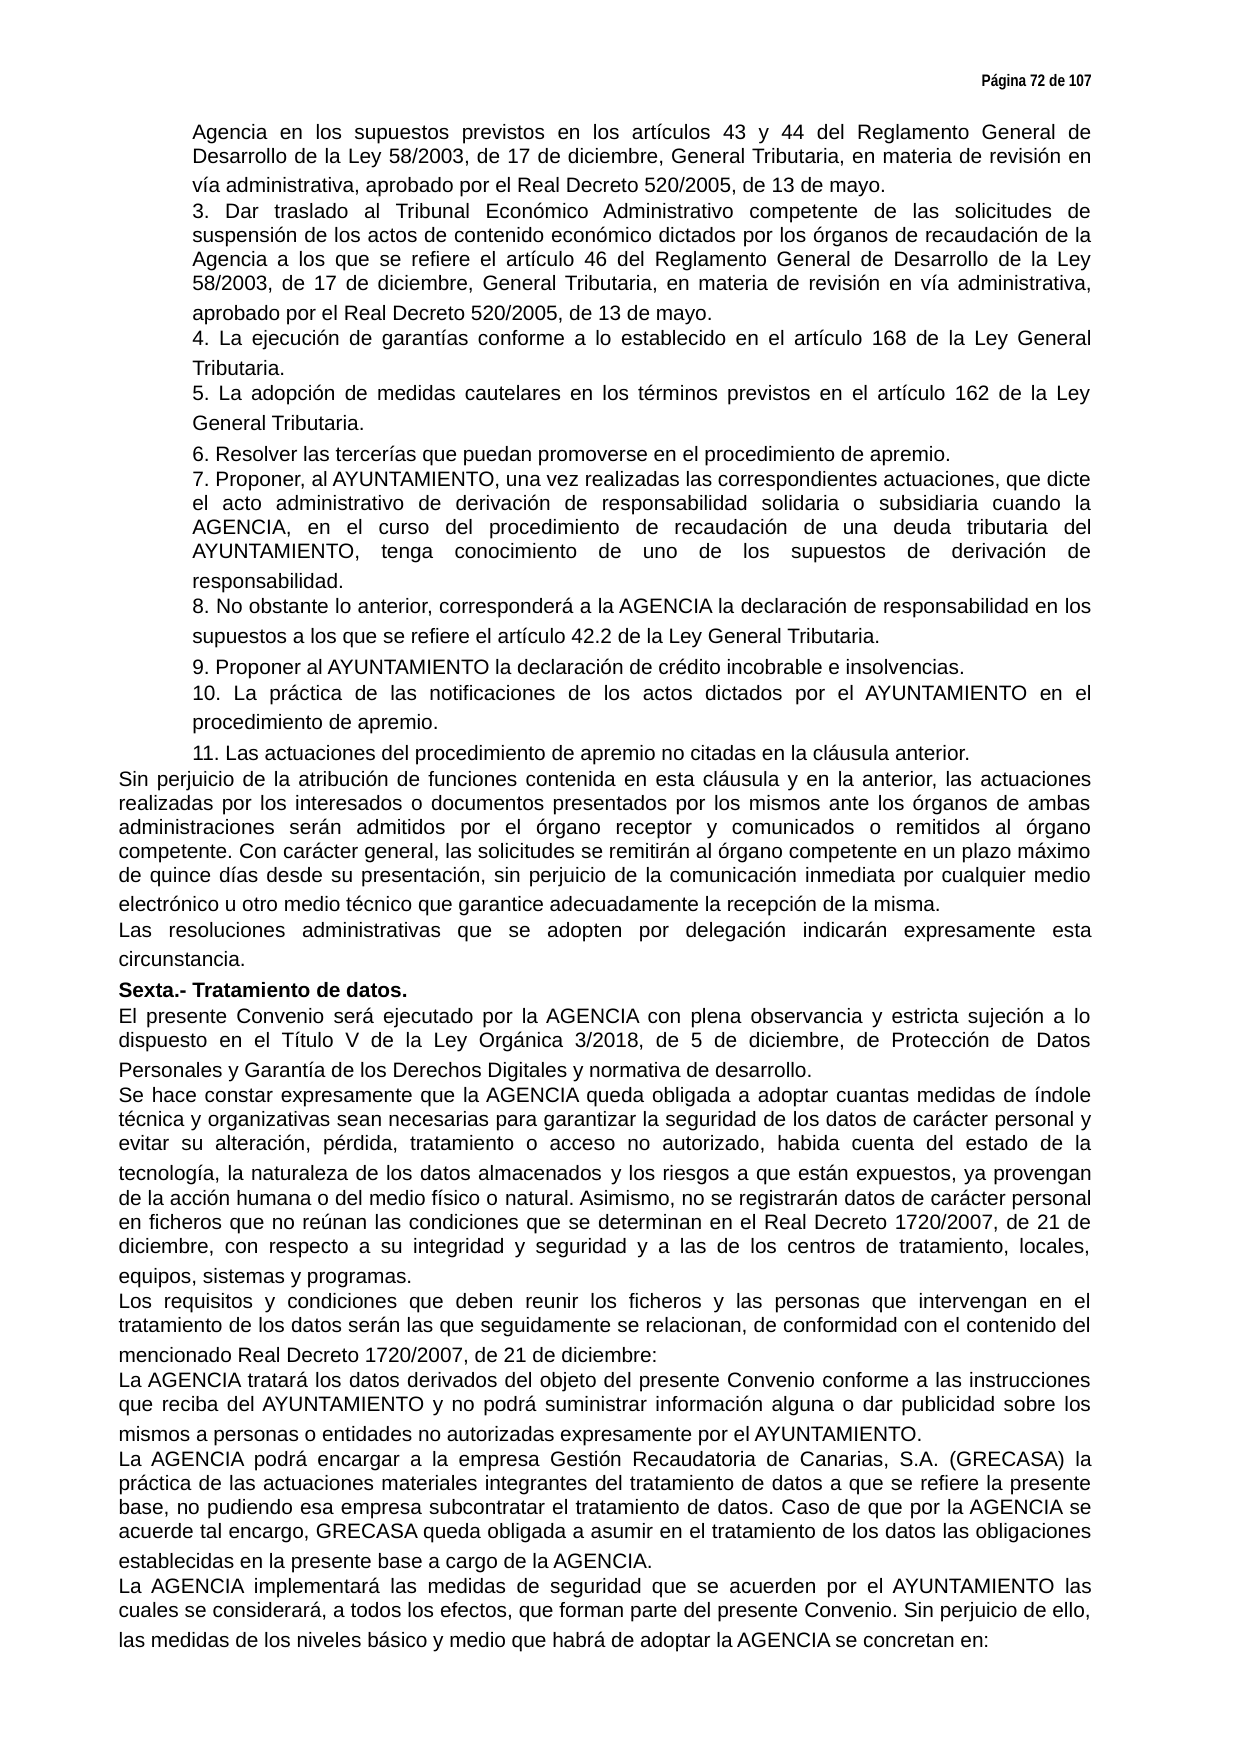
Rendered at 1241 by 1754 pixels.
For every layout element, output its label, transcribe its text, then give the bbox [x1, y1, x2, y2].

text 4. La ejecución de garantías conforme a lo establecido en el artículo 168 de la Ley General Tributaria. [192, 326, 1092, 381]
text Agencia en los supuestos previstos en los artículos 43 y 44 del Reglamento General de Desarrollo de la Ley 58/2003, de 17 de diciembre, General Tributaria, en materia de revisión en vía administrativa, aprobado por el Real Decreto 520/2005, de 13 de mayo. [192, 120, 1092, 199]
text Las resoluciones administrativas que se adopten por delegación indicarán expresamente esta circunstancia. [118, 917, 1092, 973]
text 8. No obstante lo anterior, corresponderá a la AGENCIA la declaración de responsabilidad en los supuestos a los que se refiere el artículo 42.2 de la Ley General Tributaria. [192, 594, 1092, 649]
text 9. Proponer al AYUNTAMIENTO la declaración de crédito incobrable e insolvencias. [192, 649, 1092, 680]
text Sexta.- Tratamiento de datos. [118, 973, 1092, 1004]
text El presente Convenio será ejecutado por la AGENCIA con plena observancia y estricta sujeción a lo dispuesto en el Título V de la Ley Orgánica 3/2018, de 5 de diciembre, de Protección de Datos Personales y Garantía de los Derechos Digitales y normativa de desarrollo. [118, 1004, 1092, 1083]
text Se hace constar expresamente que la AGENCIA queda obligada a adoptar cuantas medidas de índole técnica y organizativas sean necesarias para garantizar la seguridad de los datos de carácter personal y evitar su alteración, pérdida, tratamiento o acceso no autorizado, habida cuenta del estado de la tecnología, la naturaleza de los datos almacenados y los riesgos a que están expuestos, ya provengan de la acción humana o del medio físico o natural. Asimismo, no se registrarán datos de carácter personal en ficheros que no reúnan las condiciones que se determinan en el Real Decreto 1720/2007, de 21 de diciembre, con respecto a su integridad y seguridad y a las de los centros de tratamiento, locales, equipos, sistemas y programas. [118, 1083, 1092, 1289]
text 11. Las actuaciones del procedimiento de apremio no citadas en la cláusula anterior. [192, 735, 1092, 767]
text Sin perjuicio de la atribución de funciones contenida en esta cláusula y en la anterior, las actuaciones realizadas por los interesados o documentos presentados por los mismos ante los órganos de ambas administraciones serán admitidos por el órgano receptor y comunicados o remitidos al órgano competente. Con carácter general, las solicitudes se remitirán al órgano competente en un plazo máximo de quince días desde su presentación, sin perjuicio de la comunicación inmediata por cualquier medio electrónico u otro medio técnico que garantice adecuadamente la recepción de la misma. [118, 767, 1092, 917]
text Los requisitos y condiciones que deben reunir los ficheros y las personas que intervengan en el tratamiento de los datos serán las que seguidamente se relacionan, de conformidad con el contenido del mencionado Real Decreto 1720/2007, de 21 de diciembre: [118, 1289, 1092, 1368]
text La AGENCIA implementará las medidas de seguridad que se acuerden por el AYUNTAMIENTO las cuales se considerará, a todos los efectos, que forman parte del presente Convenio. Sin perjuicio de ello, las medidas de los niveles básico y medio que habrá de adoptar la AGENCIA se concretan en: [118, 1574, 1092, 1653]
text La AGENCIA podrá encargar a la empresa Gestión Recaudatoria de Canarias, S.A. (GRECASA) la práctica de las actuaciones materiales integrantes del tratamiento de datos a que se refiere la presente base, no pudiendo esa empresa subcontratar el tratamiento de datos. Caso de que por la AGENCIA se acuerde tal encargo, GRECASA queda obligada a asumir en el tratamiento de los datos las obligaciones establecidas en la presente base a cargo de la AGENCIA. [118, 1447, 1092, 1574]
text 3. Dar traslado al Tribunal Económico Administrativo competente de las solicitudes de suspensión de los actos de contenido económico dictados por los órganos de recaudación de la Agencia a los que se refiere el artículo 46 del Reglamento General de Desarrollo de la Ley 58/2003, de 17 de diciembre, General Tributaria, en materia de revisión en vía administrativa, aprobado por el Real Decreto 520/2005, de 13 de mayo. [192, 199, 1092, 326]
text 6. Resolver las tercerías que puedan promoverse en el procedimiento de apremio. [192, 436, 1092, 467]
text La AGENCIA tratará los datos derivados del objeto del presente Convenio conforme a las instrucciones que reciba del AYUNTAMIENTO y no podrá suministrar información alguna o dar publicidad sobre los mismos a personas o entidades no autorizadas expresamente por el AYUNTAMIENTO. [118, 1368, 1092, 1447]
text 10. La práctica de las notificaciones de los actos dictados por el AYUNTAMIENTO en el procedimiento de apremio. [192, 680, 1092, 735]
text 5. La adopción de medidas cautelares en los términos previstos en el artículo 162 de la Ley General Tributaria. [192, 381, 1092, 436]
text 7. Proponer, al AYUNTAMIENTO, una vez realizadas las correspondientes actuaciones, que dicte el acto administrativo de derivación de responsabilidad solidaria o subsidiaria cuando la AGENCIA, en el curso del procedimiento de recaudación de una deuda tributaria del AYUNTAMIENTO, tenga conocimiento de uno de los supuestos de derivación de responsabilidad. [192, 467, 1092, 594]
